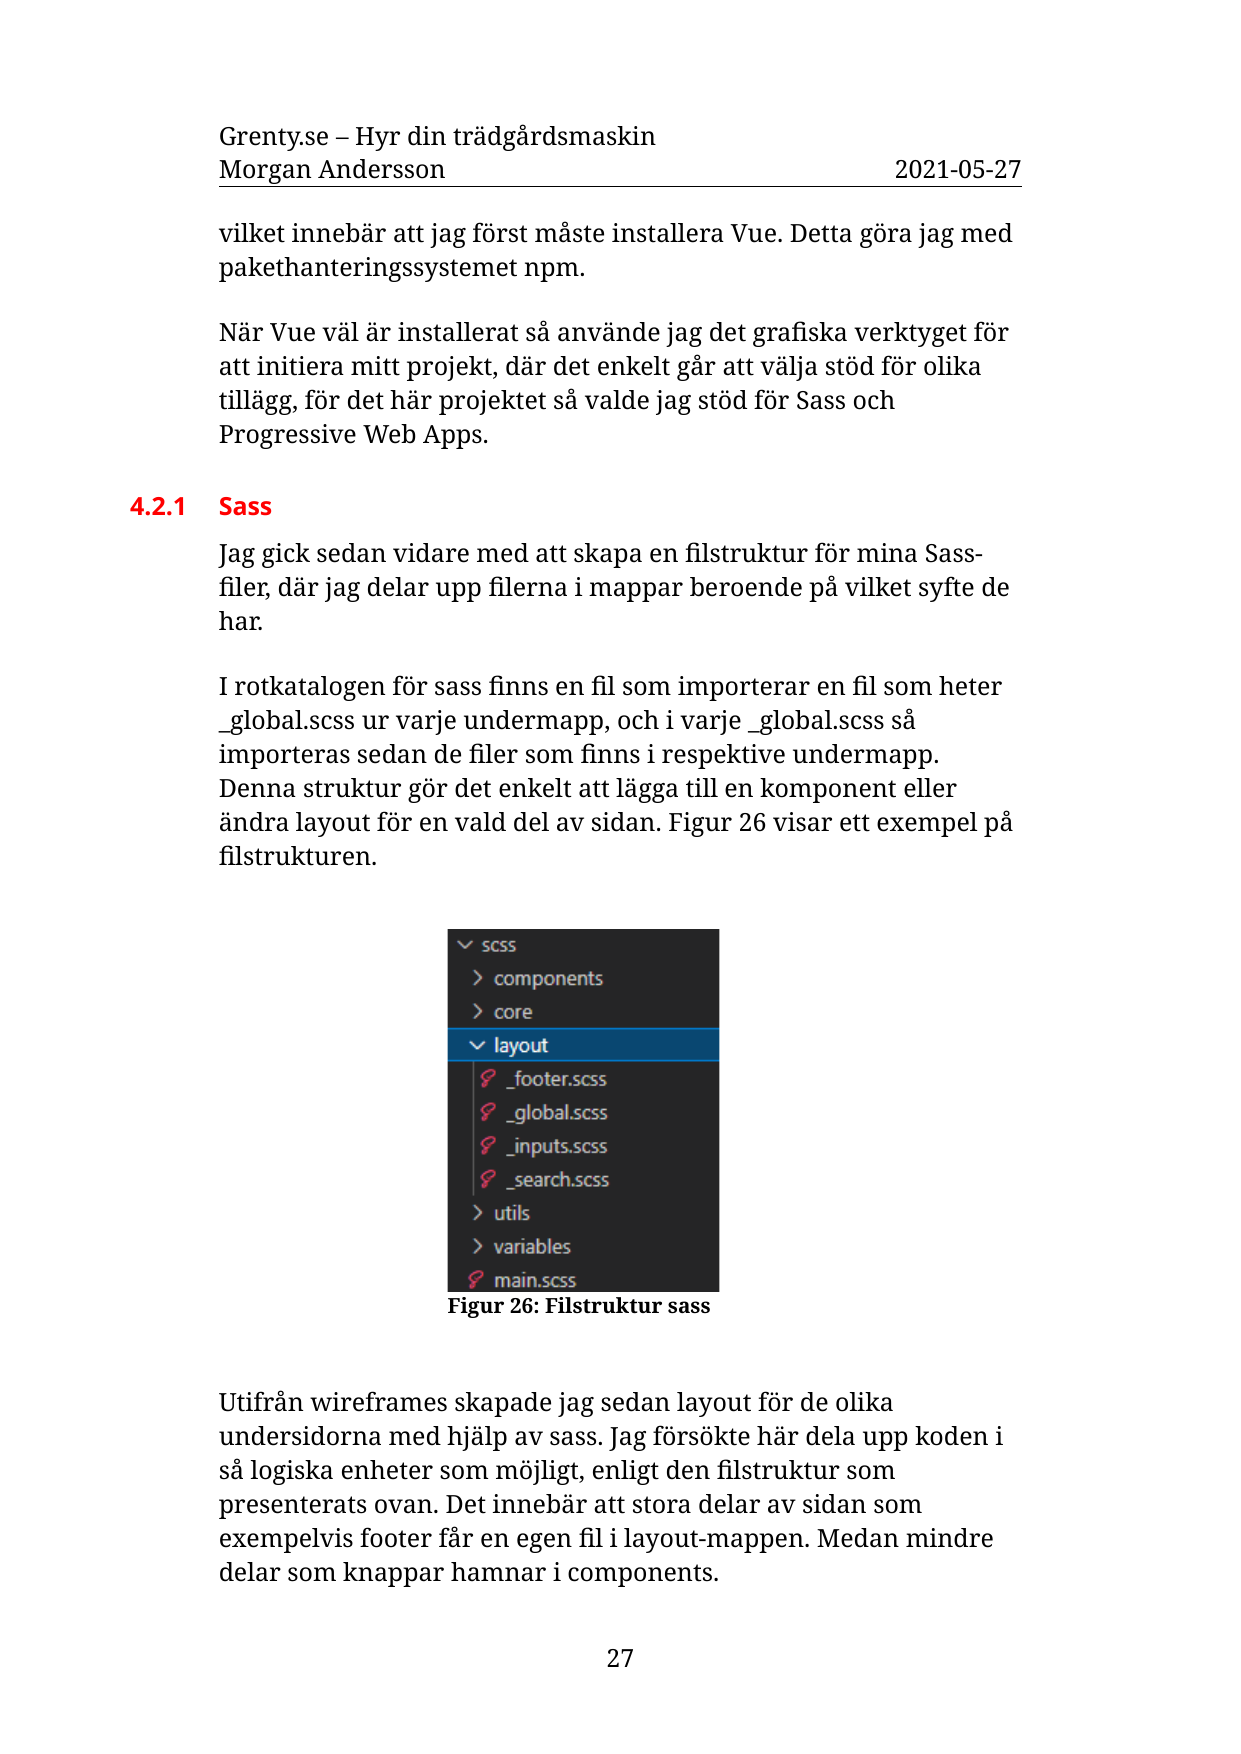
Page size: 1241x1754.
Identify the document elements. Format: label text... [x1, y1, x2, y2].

text Jag gick sedan vidare med att skapa en filstruktur för mina Sass-filer, där jag delar upp filerna i mappar beroende på vilket syfte de har. [218, 535, 1022, 637]
subtitle Sass [130, 488, 1022, 522]
text Utifrån wireframes skapade jag sedan layout för de olika undersidorna med hjälp av sass. Jag försökte här dela upp koden i så logiska enheter som möjligt, enligt den filstruktur som presenterats ovan. Det innebär att stora delar av sidan som exempelvis footer får en egen fil i layout-mappen. Medan mindre delar som knappar hamnar i components. [218, 1384, 1022, 1589]
text I rotkatalogen för sass finns en fil som importerar en fil som heter _global.scss ur varje undermapp, och i varje _global.scss så importeras sedan de filer som finns i respektive undermapp. Denna struktur gör det enkelt att lägga till en komponent eller ändra layout för en vald del av sidan. Figur 26 visar ett exempel på filstrukturen. [218, 668, 1022, 873]
picture [447, 929, 720, 1292]
text När Vue väl är installerat så använde jag det grafiska verktyget för att initiera mitt projekt, där det enkelt går att välja stöd för olika tillägg, för det här projektet så valde jag stöd för Sass och Progressive Web Apps. [218, 315, 1022, 451]
text Figur 26: Filstruktur sass [447, 1292, 719, 1320]
text vilket innebär att jag först måste installera Vue. Detta göra jag med pakethanteringssystemet npm. [218, 216, 1022, 284]
